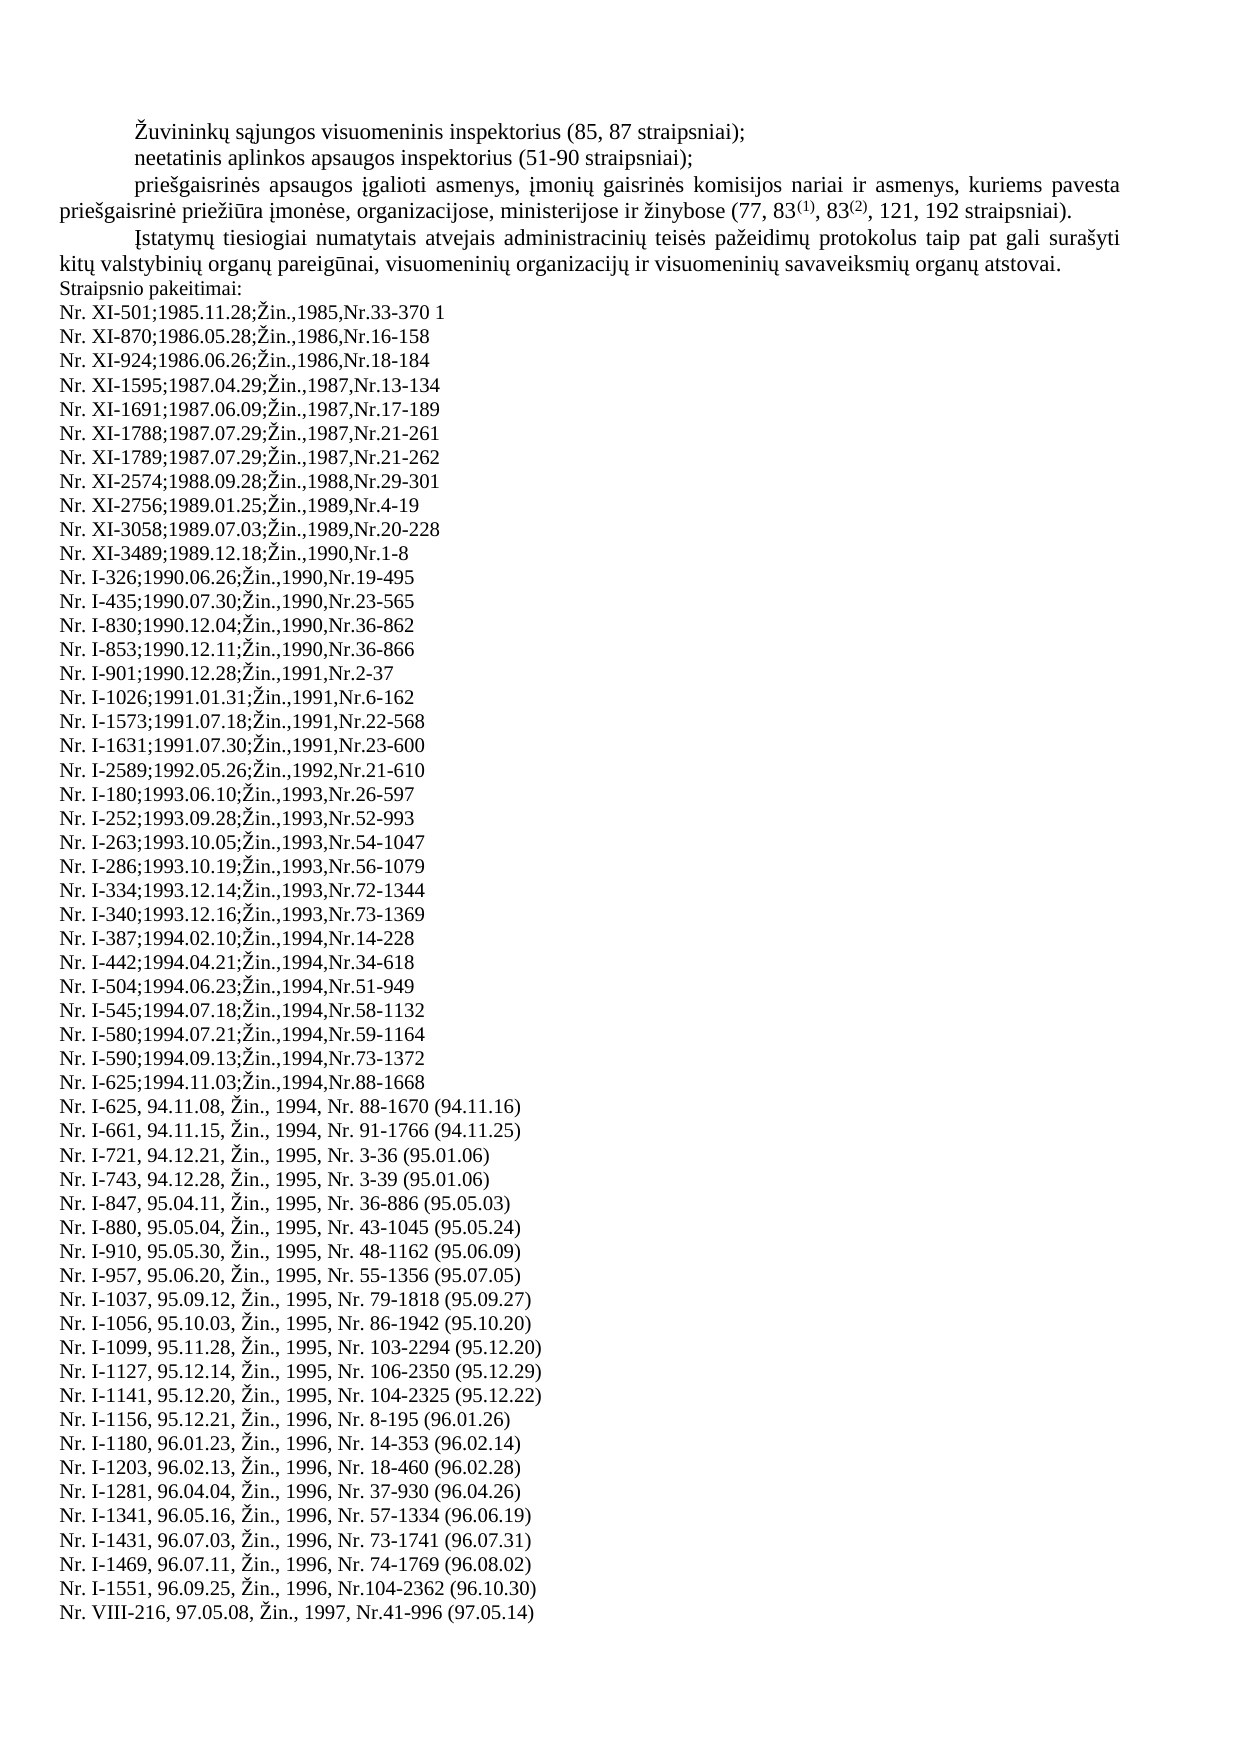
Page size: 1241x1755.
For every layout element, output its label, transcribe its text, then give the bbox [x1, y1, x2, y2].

text Nr. XI-1595;1987.04.29;Žin.,1987,Nr.13-134 [59, 372, 1122, 397]
text Nr. XI-1789;1987.07.29;Žin.,1987,Nr.21-262 [59, 445, 1122, 469]
text Nr. I-1281, 96.04.04, Žin., 1996, Nr. 37-930 (96.04.26) [59, 1479, 1122, 1503]
text Nr. I-1573;1991.07.18;Žin.,1991,Nr.22-568 [59, 709, 1122, 733]
text Žuvininkų sąjungos visuomeninis inspektorius (85, 87 straipsniai); [59, 118, 1121, 144]
text Nr. I-1156, 95.12.21, Žin., 1996, Nr. 8-195 (96.01.26) [59, 1407, 1122, 1431]
text Nr. XI-2574;1988.09.28;Žin.,1988,Nr.29-301 [59, 469, 1122, 493]
text Straipsnio pakeitimai: [59, 276, 1122, 300]
text Nr. I-252;1993.09.28;Žin.,1993,Nr.52-993 [59, 806, 1122, 830]
text Nr. I-387;1994.02.10;Žin.,1994,Nr.14-228 [59, 926, 1122, 950]
text Nr. I-625, 94.11.08, Žin., 1994, Nr. 88-1670 (94.11.16) [59, 1094, 1122, 1118]
text Nr. I-957, 95.06.20, Žin., 1995, Nr. 55-1356 (95.07.05) [59, 1263, 1122, 1287]
text Nr. I-847, 95.04.11, Žin., 1995, Nr. 36-886 (95.05.03) [59, 1191, 1122, 1215]
text Nr. I-1099, 95.11.28, Žin., 1995, Nr. 103-2294 (95.12.20) [59, 1335, 1122, 1359]
text Nr. I-743, 94.12.28, Žin., 1995, Nr. 3-39 (95.01.06) [59, 1167, 1122, 1191]
text Nr. I-580;1994.07.21;Žin.,1994,Nr.59-1164 [59, 1022, 1122, 1046]
text Nr. I-721, 94.12.21, Žin., 1995, Nr. 3-36 (95.01.06) [59, 1142, 1122, 1167]
text Nr. I-901;1990.12.28;Žin.,1991,Nr.2-37 [59, 661, 1122, 685]
text Nr. I-880, 95.05.04, Žin., 1995, Nr. 43-1045 (95.05.24) [59, 1215, 1122, 1239]
text Nr. I-442;1994.04.21;Žin.,1994,Nr.34-618 [59, 950, 1122, 974]
text Nr. I-1026;1991.01.31;Žin.,1991,Nr.6-162 [59, 685, 1122, 709]
text Nr. I-2589;1992.05.26;Žin.,1992,Nr.21-610 [59, 757, 1122, 782]
text Nr. XI-2756;1989.01.25;Žin.,1989,Nr.4-19 [59, 493, 1122, 517]
text Nr. I-545;1994.07.18;Žin.,1994,Nr.58-1132 [59, 998, 1122, 1022]
text Nr. I-661, 94.11.15, Žin., 1994, Nr. 91-1766 (94.11.25) [59, 1118, 1122, 1142]
text Nr. I-435;1990.07.30;Žin.,1990,Nr.23-565 [59, 589, 1122, 613]
text Nr. I-286;1993.10.19;Žin.,1993,Nr.56-1079 [59, 854, 1122, 878]
text Nr. I-853;1990.12.11;Žin.,1990,Nr.36-866 [59, 637, 1122, 661]
text Nr. I-340;1993.12.16;Žin.,1993,Nr.73-1369 [59, 902, 1122, 926]
text Nr. I-1141, 95.12.20, Žin., 1995, Nr. 104-2325 (95.12.22) [59, 1383, 1122, 1407]
text Nr. XI-3058;1989.07.03;Žin.,1989,Nr.20-228 [59, 517, 1122, 541]
text Nr. I-1037, 95.09.12, Žin., 1995, Nr. 79-1818 (95.09.27) [59, 1287, 1122, 1311]
text Nr. I-326;1990.06.26;Žin.,1990,Nr.19-495 [59, 565, 1122, 589]
text Nr. I-1469, 96.07.11, Žin., 1996, Nr. 74-1769 (96.08.02) [59, 1552, 1122, 1576]
text Nr. XI-501;1985.11.28;Žin.,1985,Nr.33-370 1 [59, 300, 1122, 324]
text Nr. XI-1691;1987.06.09;Žin.,1987,Nr.17-189 [59, 397, 1122, 421]
text Nr. I-263;1993.10.05;Žin.,1993,Nr.54-1047 [59, 830, 1122, 854]
text Nr. XI-1788;1987.07.29;Žin.,1987,Nr.21-261 [59, 421, 1122, 445]
text Nr. XI-924;1986.06.26;Žin.,1986,Nr.18-184 [59, 348, 1122, 372]
text Įstatymų tiesiogiai numatytais atvejais administracinių teisės pažeidimų protokolus taip pat gali surašyti kitų valstybinių organų pareigūnai, visuomeninių organizacijų ir visuomeninių savaveiksmių organų atstovai. [59, 223, 1122, 276]
text priešgaisrinės apsaugos įgalioti asmenys, įmonių gaisrinės komisijos nariai ir asmenys, kuriems pavesta priešgaisrinė priežiūra įmonėse, organizacijose, ministerijose ir žinybose (77, 83(1), 83(2), 121, 192 straipsniai). [59, 171, 1122, 223]
text Nr. I-1631;1991.07.30;Žin.,1991,Nr.23-600 [59, 733, 1122, 757]
text neetatinis aplinkos apsaugos inspektorius (51-90 straipsniai); [59, 144, 1121, 171]
text Nr. I-1127, 95.12.14, Žin., 1995, Nr. 106-2350 (95.12.29) [59, 1359, 1122, 1383]
text Nr. I-334;1993.12.14;Žin.,1993,Nr.72-1344 [59, 878, 1122, 902]
text Nr. I-830;1990.12.04;Žin.,1990,Nr.36-862 [59, 613, 1122, 637]
text Nr. XI-870;1986.05.28;Žin.,1986,Nr.16-158 [59, 324, 1122, 348]
text Nr. I-180;1993.06.10;Žin.,1993,Nr.26-597 [59, 782, 1122, 806]
text Nr. I-1056, 95.10.03, Žin., 1995, Nr. 86-1942 (95.10.20) [59, 1311, 1122, 1335]
text Nr. I-1180, 96.01.23, Žin., 1996, Nr. 14-353 (96.02.14) [59, 1431, 1122, 1455]
text Nr. I-910, 95.05.30, Žin., 1995, Nr. 48-1162 (95.06.09) [59, 1239, 1122, 1263]
text Nr. I-1341, 96.05.16, Žin., 1996, Nr. 57-1334 (96.06.19) [59, 1503, 1122, 1527]
text Nr. I-590;1994.09.13;Žin.,1994,Nr.73-1372 [59, 1046, 1122, 1070]
text Nr. I-504;1994.06.23;Žin.,1994,Nr.51-949 [59, 974, 1122, 998]
text Nr. XI-3489;1989.12.18;Žin.,1990,Nr.1-8 [59, 541, 1122, 565]
text Nr. I-1551, 96.09.25, Žin., 1996, Nr.104-2362 (96.10.30) [59, 1576, 1122, 1600]
text Nr. VIII-216, 97.05.08, Žin., 1997, Nr.41-996 (97.05.14) [59, 1600, 1122, 1624]
text Nr. I-1431, 96.07.03, Žin., 1996, Nr. 73-1741 (96.07.31) [59, 1527, 1122, 1552]
text Nr. I-1203, 96.02.13, Žin., 1996, Nr. 18-460 (96.02.28) [59, 1455, 1122, 1479]
text Nr. I-625;1994.11.03;Žin.,1994,Nr.88-1668 [59, 1070, 1122, 1094]
